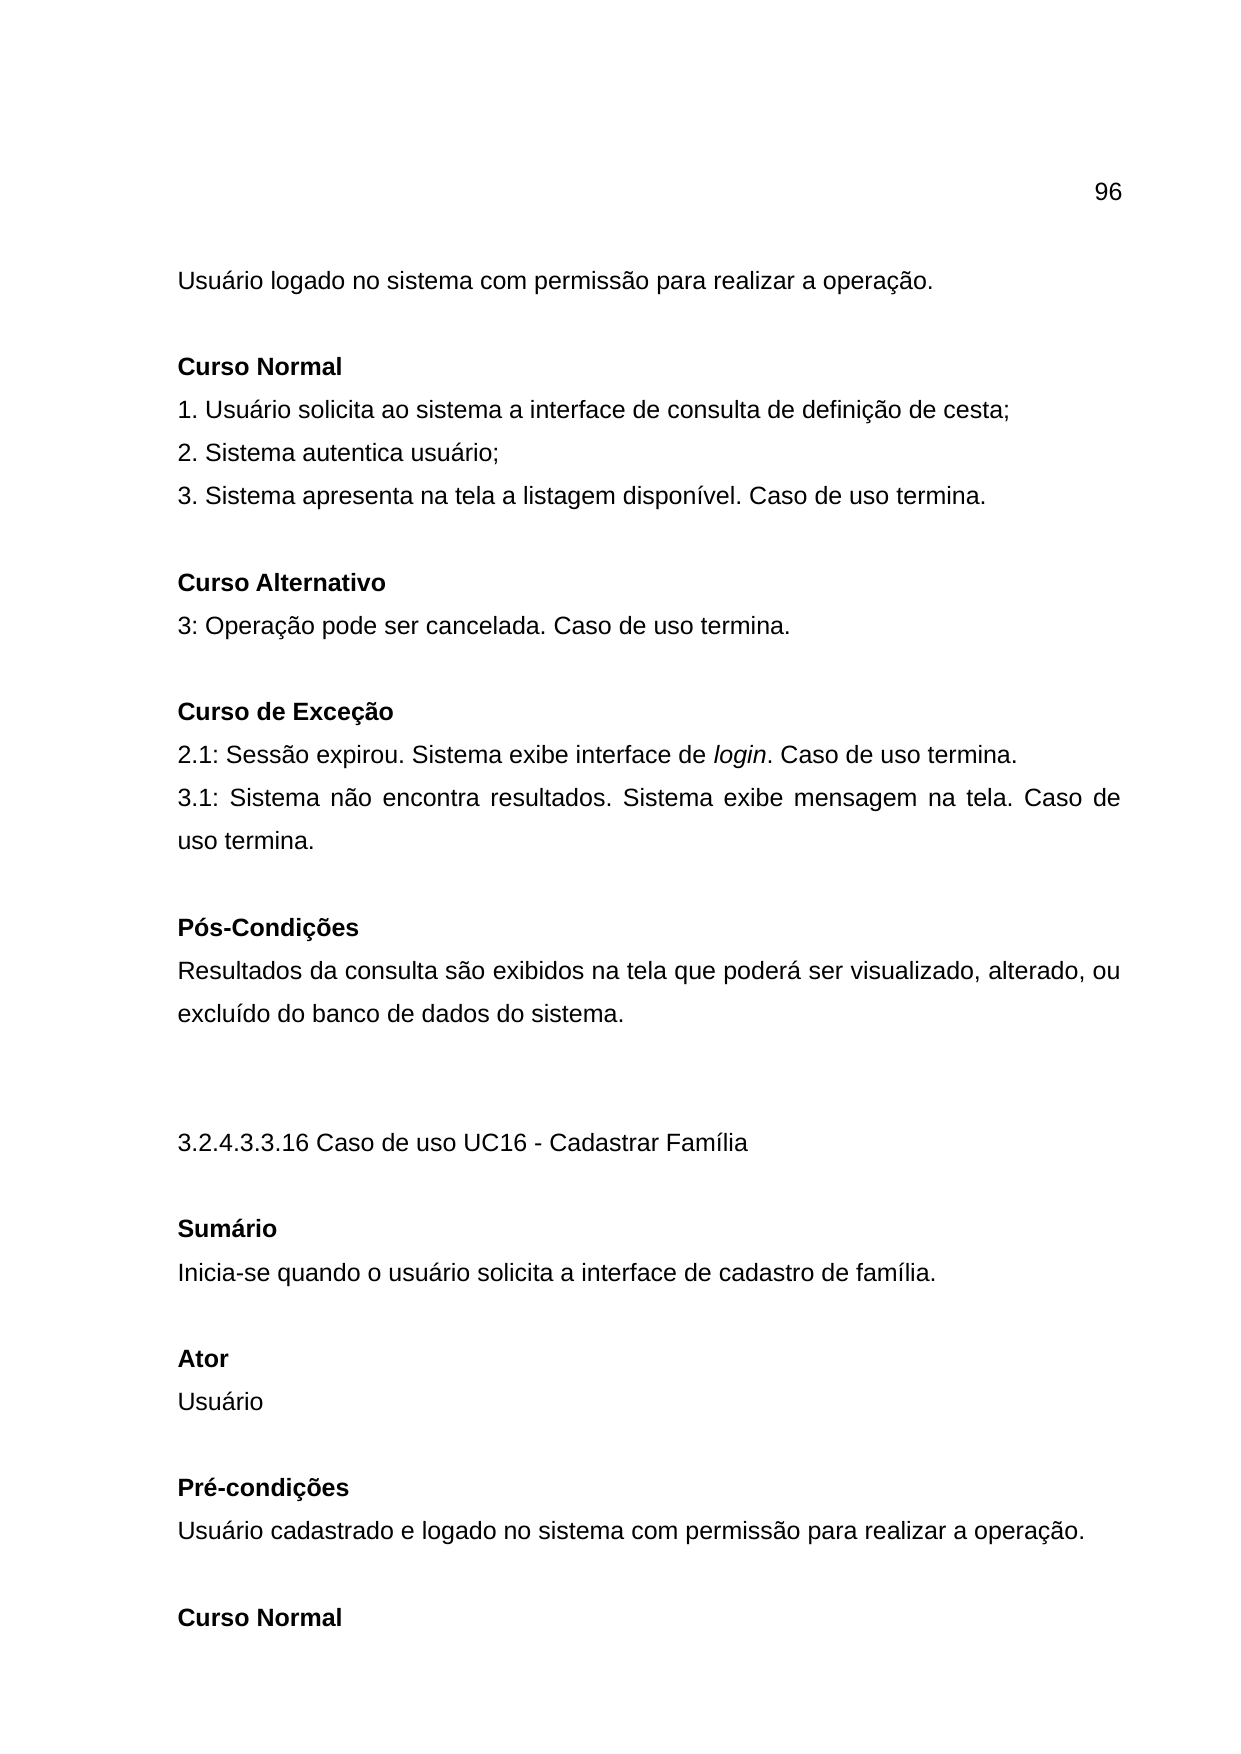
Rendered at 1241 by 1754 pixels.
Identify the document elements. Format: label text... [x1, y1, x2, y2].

text 3.2.4.3.3.16 Caso de uso UC16 - Cadastrar Família [177, 1128, 1122, 1157]
text Curso de Exceção [177, 697, 1122, 726]
text Usuário logado no sistema com permissão para realizar a operação. [177, 266, 1122, 294]
text 1. Usuário solicita ao sistema a interface de consulta de definição de cesta; [177, 395, 1122, 424]
text Pré-condições [177, 1473, 1122, 1502]
text Inicia-se quando o usuário solicita a interface de cadastro de família. [177, 1258, 1122, 1286]
text Curso Normal [177, 352, 1122, 381]
text 3. Sistema apresenta na tela a listagem disponível. Caso de uso termina. [177, 481, 1122, 510]
text 3: Operação pode ser cancelada. Caso de uso termina. [177, 611, 1122, 639]
text 2. Sistema autentica usuário; [177, 438, 1122, 467]
text Usuário cadastrado e logado no sistema com permissão para realizar a operação. [177, 1516, 1122, 1545]
text 2.1: Sessão expirou. Sistema exibe interface de login. Caso de uso termina. [177, 740, 1122, 769]
text Resultados da consulta são exibidos na tela que poderá ser visualizado, alterado, ou excluído do banco de dados do sistema. [177, 956, 1122, 1028]
text Usuário [177, 1387, 1122, 1416]
text Curso Alternativo [177, 568, 1122, 596]
text Sumário [177, 1214, 1122, 1243]
text Pós-Condições [177, 913, 1122, 941]
text Ator [177, 1344, 1122, 1373]
text Curso Normal [177, 1603, 1122, 1631]
text 3.1: Sistema não encontra resultados. Sistema exibe mensagem na tela. Caso de uso termina. [177, 783, 1122, 855]
